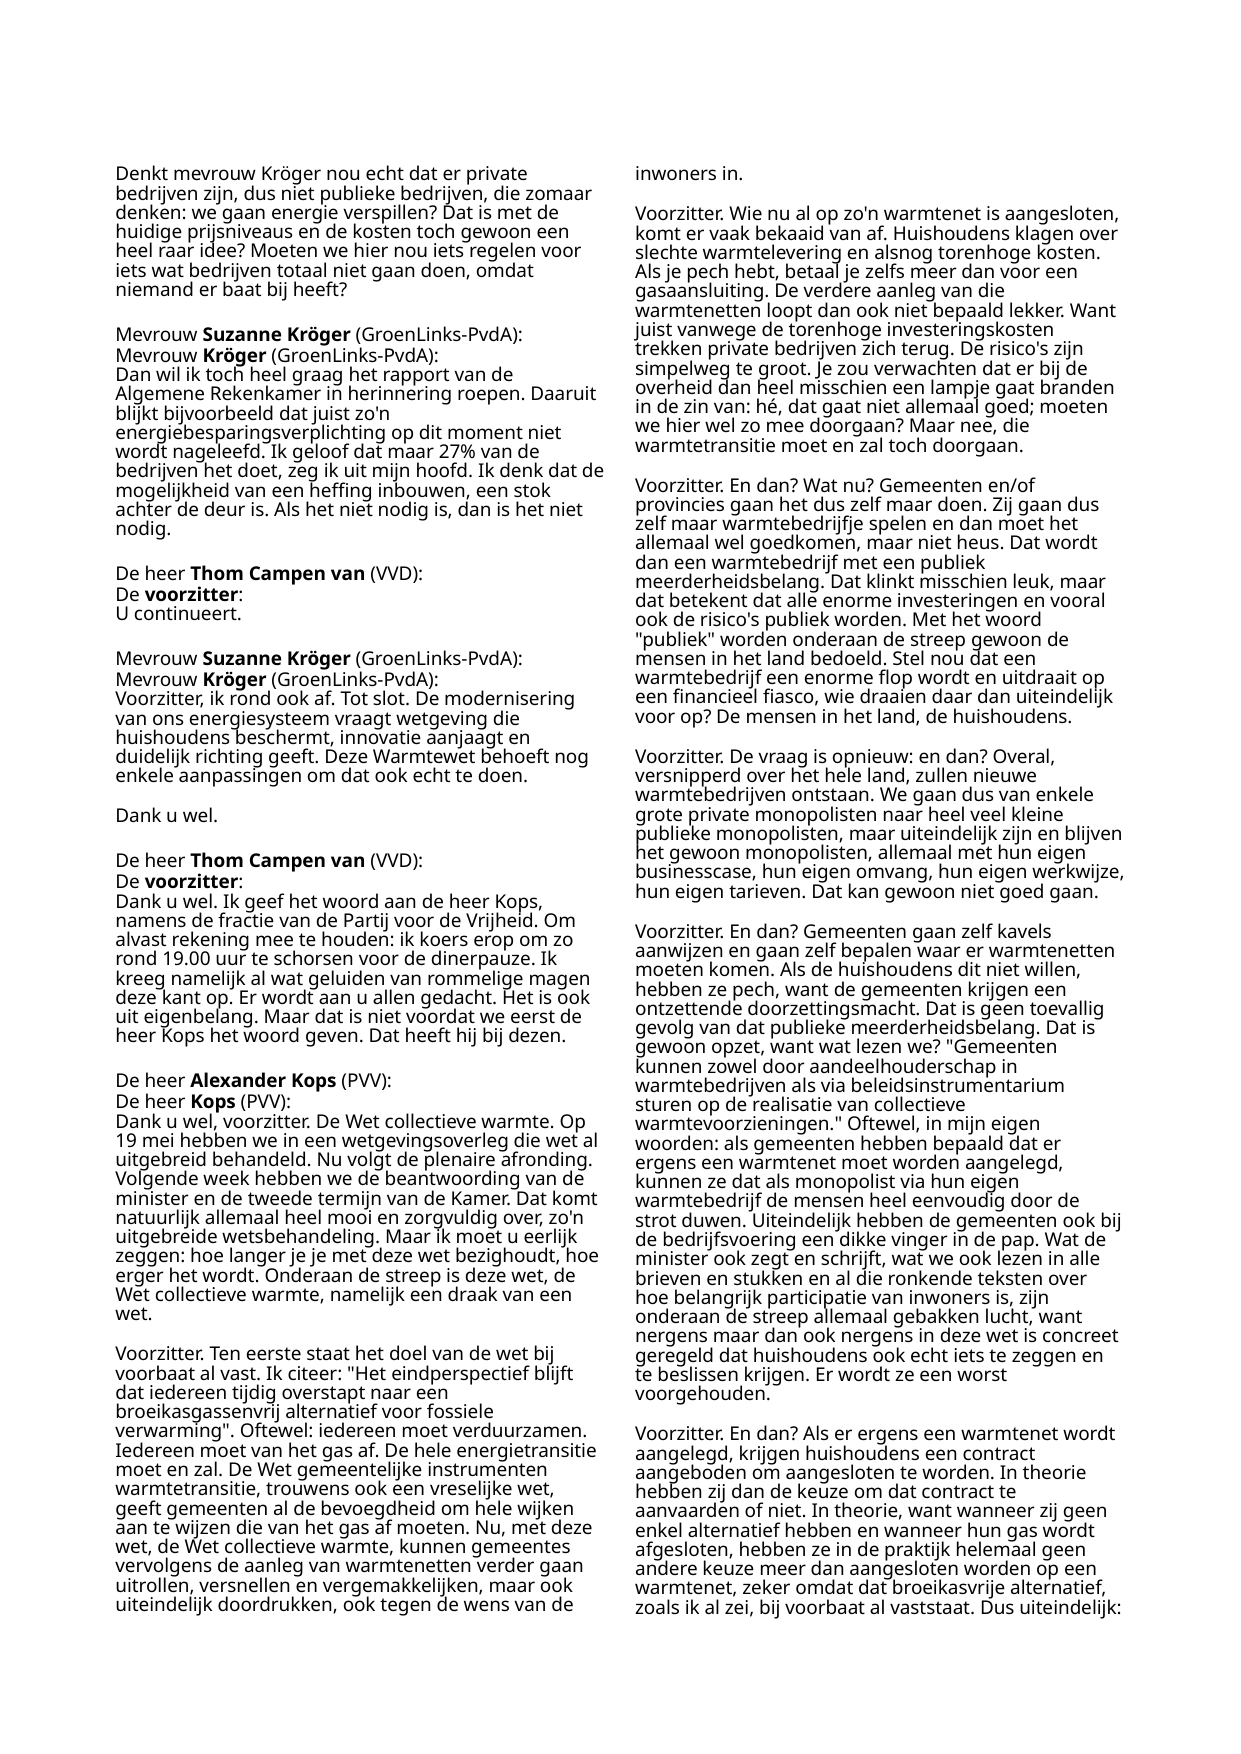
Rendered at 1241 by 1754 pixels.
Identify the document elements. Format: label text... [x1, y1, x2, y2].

text Voorzitter. En dan? Gemeenten gaan zelf kavels aanwijzen en gaan zelf bepalen waar er warmtenetten moeten komen. Als de huishoudens dit niet willen, hebben ze pech, want de gemeenten krijgen een ontzettende doorzettingsmacht. Dat is geen toevallig gevolg van dat publieke meerderheidsbelang. Dat is gewoon opzet, want wat lezen we? "Gemeenten kunnen zowel door aandeelhouderschap in warmtebedrijven als via beleidsinstrumentarium sturen op de realisatie van collectieve warmtevoorzieningen." Oftewel, in mijn eigen woorden: als gemeenten hebben bepaald dat er ergens een warmtenet moet worden aangelegd, kunnen ze dat als monopolist via hun eigen warmtebedrijf de mensen heel eenvoudig door de strot duwen. Uiteindelijk hebben de gemeenten ook bij de bedrijfsvoering een dikke vinger in de pap. Wat de minister ook zegt en schrijft, wat we ook lezen in alle brieven en stukken en al die ronkende teksten over hoe belangrijk participatie van inwoners is, zijn onderaan de streep allemaal gebakken lucht, want nergens maar dan ook nergens in deze wet is concreet geregeld dat huishoudens ook echt iets te zeggen en te beslissen krijgen. Er wordt ze een worst voorgehouden. [635, 923, 1125, 1404]
text De heer Thom Campen van (VVD): [115, 848, 605, 873]
text Voorzitter. En dan? Als er ergens een warmtenet wordt aangelegd, krijgen huishoudens een contract aangeboden om aangesloten te worden. In theorie hebben zij dan de keuze om dat contract te aanvaarden of niet. In theorie, want wanneer zij geen enkel alternatief hebben en wanneer hun gas wordt afgesloten, hebben ze in de praktijk helemaal geen andere keuze meer dan aangesloten worden op een warmtenet, zeker omdat dat broeikasvrije alternatief, zoals ik al zei, bij voorbaat al vaststaat. Dus uiteindelijk: [635, 1425, 1125, 1618]
text Voorzitter. Ten eerste staat het doel van de wet bij voorbaat al vast. Ik citeer: "Het eindperspectief blijft dat iedereen tijdig overstapt naar een broeikasgassenvrij alternatief voor fossiele verwarming". Oftewel: iedereen moet verduurzamen. Iedereen moet van het gas af. De hele energietransitie moet en zal. De Wet gemeentelijke instrumenten warmtetransitie, trouwens ook een vreselijke wet, geeft gemeenten al de bevoegdheid om hele wijken aan te wijzen die van het gas af moeten. Nu, met deze wet, de Wet collectieve warmte, kunnen gemeentes vervolgens de aanleg van warmtenetten verder gaan uitrollen, versnellen en vergemakkelijken, maar ook uiteindelijk doordrukken, ook tegen de wens van de [115, 1345, 605, 1615]
text De voorzitter: [115, 873, 605, 893]
text De heer Alexander Kops (PVV): [115, 1068, 605, 1093]
text De heer Kops (PVV): [115, 1093, 605, 1113]
text De voorzitter: [115, 586, 605, 605]
text Voorzitter. De vraag is opnieuw: en dan? Overal, versnipperd over het hele land, zullen nieuwe warmtebedrijven ontstaan. We gaan dus van enkele grote private monopolisten naar heel veel kleine publieke monopolisten, maar uiteindelijk zijn en blijven het gewoon monopolisten, allemaal met hun eigen businesscase, hun eigen omvang, hun eigen werkwijze, hun eigen tarieven. Dat kan gewoon niet goed gaan. [635, 748, 1125, 902]
text De heer Thom Campen van (VVD): [115, 560, 605, 586]
text Dank u wel. Ik geef het woord aan de heer Kops, namens de fractie van de Partij voor de Vrijheid. Om alvast rekening mee te houden: ik koers erop om zo rond 19.00 uur te schorsen voor de dinerpauze. Ik kreeg namelijk al wat geluiden van rommelige magen deze kant op. Er wordt aan u allen gedacht. Het is ook uit eigenbelang. Maar dat is niet voordat we eerst de heer Kops het woord geven. Dat heeft hij bij dezen. [115, 893, 605, 1047]
text Voorzitter. Wie nu al op zo'n warmtenet is aangesloten, komt er vaak bekaaid van af. Huishoudens klagen over slechte warmtelevering en alsnog torenhoge kosten. Als je pech hebt, betaal je zelfs meer dan voor een gasaansluiting. De verdere aanleg van die warmtenetten loopt dan ook niet bepaald lekker. Want juist vanwege de torenhoge investeringskosten trekken private bedrijven zich terug. De risico's zijn simpelweg te groot. Je zou verwachten dat er bij de overheid dan heel misschien een lampje gaat branden in de zin van: hé, dat gaat niet allemaal goed; moeten we hier wel zo mee doorgaan? Maar nee, die warmtetransitie moet en zal toch doorgaan. [635, 205, 1125, 456]
text U continueert. [115, 605, 605, 624]
text inwoners in. [635, 165, 1125, 184]
text Mevrouw Kröger (GroenLinks-PvdA): [115, 671, 605, 690]
text Mevrouw Suzanne Kröger (GroenLinks-PvdA): [115, 645, 605, 671]
text Denkt mevrouw Kröger nou echt dat er private bedrijven zijn, dus niet publieke bedrijven, die zomaar denken: we gaan energie verspillen? Dat is met de huidige prijsniveaus en de kosten toch gewoon een heel raar idee? Moeten we hier nou iets regelen voor iets wat bedrijven totaal niet gaan doen, omdat niemand er baat bij heeft? [115, 165, 605, 300]
text Voorzitter. En dan? Wat nu? Gemeenten en/of provincies gaan het dus zelf maar doen. Zij gaan dus zelf maar warmtebedrijfje spelen en dan moet het allemaal wel goedkomen, maar niet heus. Dat wordt dan een warmtebedrijf met een publiek meerderheidsbelang. Dat klinkt misschien leuk, maar dat betekent dat alle enorme investeringen en vooral ook de risico's publiek worden. Met het woord "publiek" worden onderaan de streep gewoon de mensen in het land bedoeld. Stel nou dat een warmtebedrijf een enorme flop wordt en uitdraait op een financieel fiasco, wie draaien daar dan uiteindelijk voor op? De mensen in het land, de huishoudens. [635, 477, 1125, 727]
text Dan wil ik toch heel graag het rapport van de Algemene Rekenkamer in herinnering roepen. Daaruit blijkt bijvoorbeeld dat juist zo'n energiebesparingsverplichting op dit moment niet wordt nageleefd. Ik geloof dat maar 27% van de bedrijven het doet, zeg ik uit mijn hoofd. Ik denk dat de mogelijkheid van een heffing inbouwen, een stok achter de deur is. Als het niet nodig is, dan is het niet nodig. [115, 366, 605, 539]
text Dank u wel, voorzitter. De Wet collectieve warmte. Op 19 mei hebben we in een wetgevingsoverleg die wet al uitgebreid behandeld. Nu volgt de plenaire afronding. Volgende week hebben we de beantwoording van de minister en de tweede termijn van de Kamer. Dat komt natuurlijk allemaal heel mooi en zorgvuldig over, zo'n uitgebreide wetsbehandeling. Maar ik moet u eerlijk zeggen: hoe langer je je met deze wet bezighoudt, hoe erger het wordt. Onderaan de streep is deze wet, de Wet collectieve warmte, namelijk een draak van een wet. [115, 1113, 605, 1324]
text Mevrouw Kröger (GroenLinks-PvdA): [115, 347, 605, 366]
text Dank u wel. [115, 807, 605, 827]
text Voorzitter, ik rond ook af. Tot slot. De modernisering van ons energiesysteem vraagt wetgeving die huishoudens beschermt, innovatie aanjaagt en duidelijk richting geeft. Deze Warmtewet behoeft nog enkele aanpassingen om dat ook echt te doen. [115, 690, 605, 787]
text Mevrouw Suzanne Kröger (GroenLinks-PvdA): [115, 321, 605, 347]
